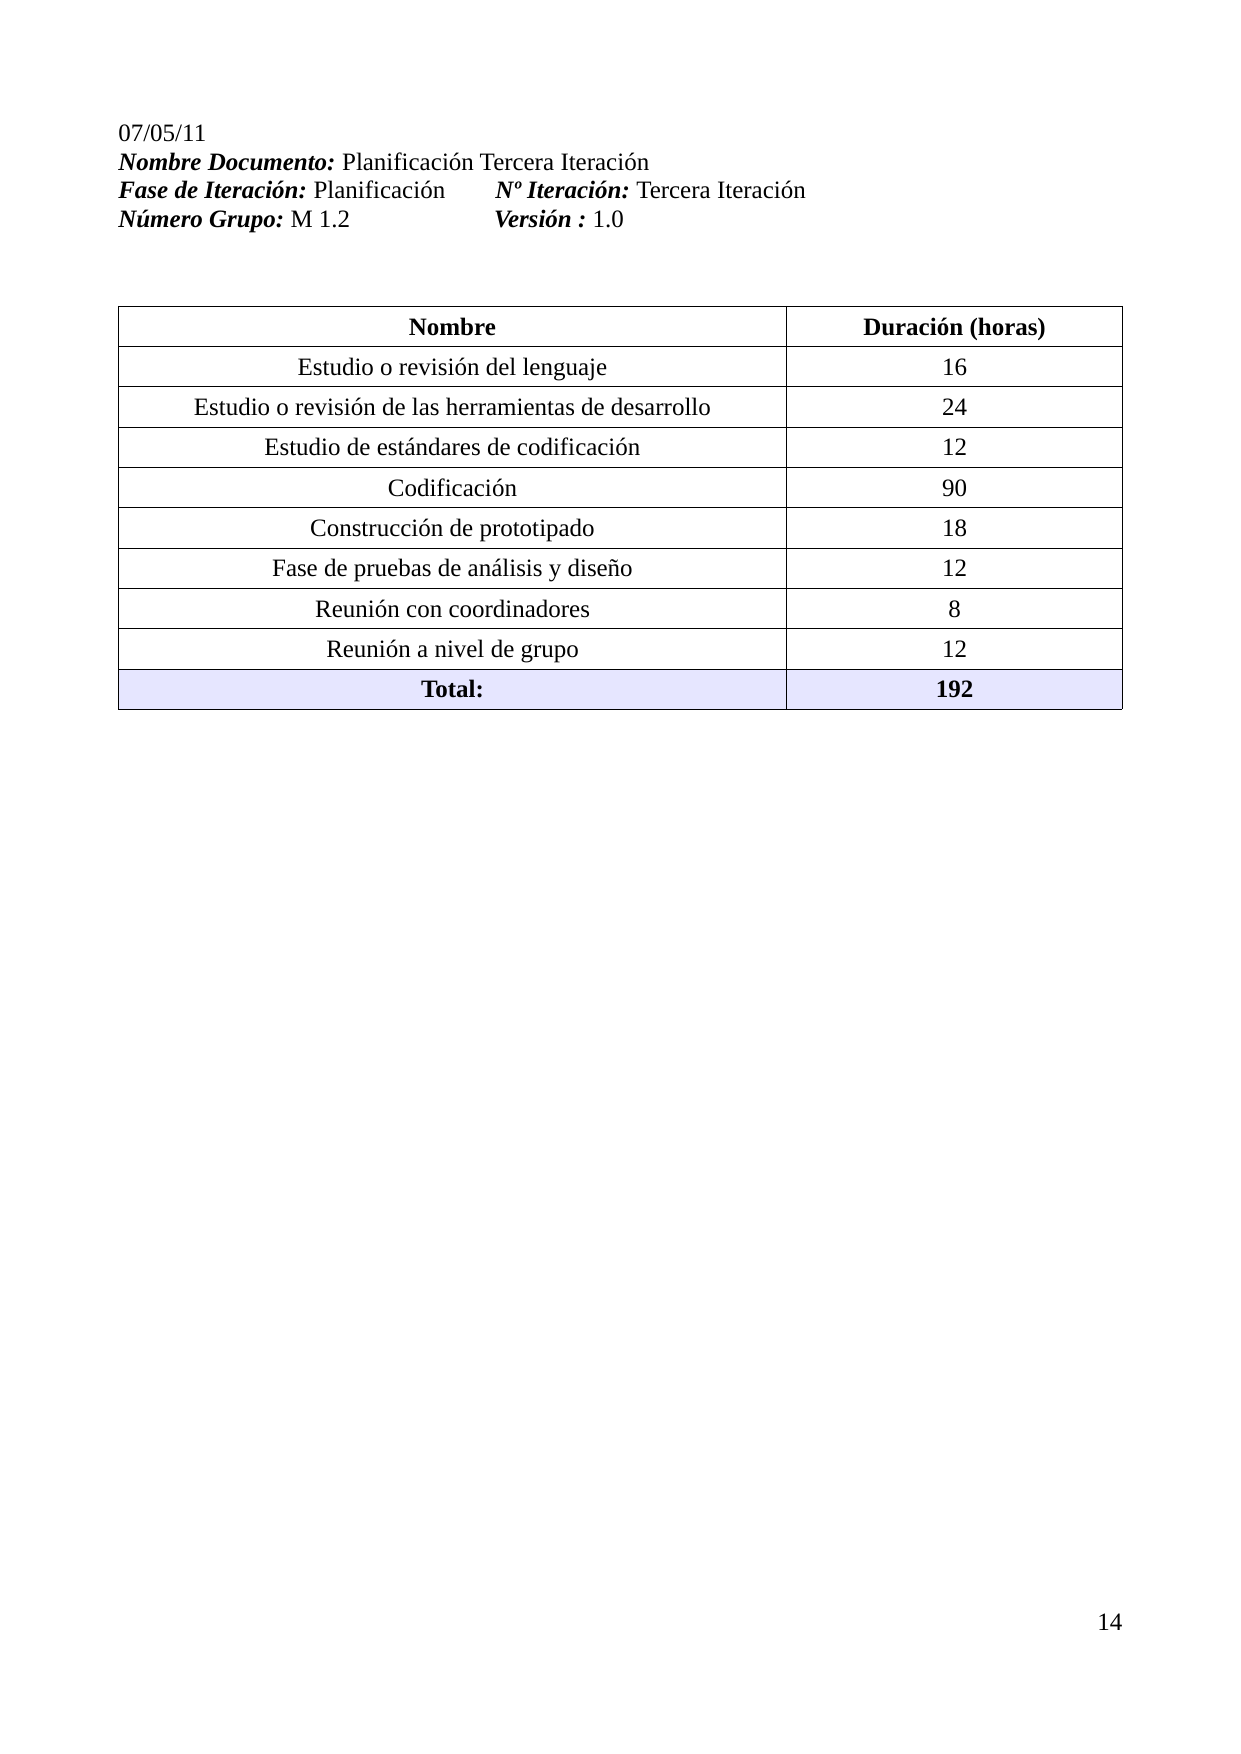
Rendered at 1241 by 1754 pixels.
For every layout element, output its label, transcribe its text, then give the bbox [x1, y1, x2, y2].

table_cell Reunión a nivel de grupo [119, 629, 786, 668]
table_cell 12 [787, 629, 1122, 668]
table_cell Construcción de prototipado [119, 508, 786, 548]
table_cell Estudio o revisión de las herramientas de desarrollo [119, 387, 786, 427]
table_header Nombre [119, 307, 786, 346]
table_header Duración (horas) [787, 307, 1122, 346]
table_cell 18 [787, 508, 1122, 548]
table_cell 12 [787, 549, 1122, 588]
table_cell 16 [787, 347, 1122, 386]
table_cell 24 [787, 387, 1122, 427]
table_cell Estudio de estándares de codificación [119, 428, 786, 467]
table_cell 192 [787, 670, 1122, 709]
table_cell 90 [787, 468, 1122, 507]
table_cell Codificación [119, 468, 786, 507]
table_cell Reunión con coordinadores [119, 589, 786, 628]
table_cell Estudio o revisión del lenguaje [119, 347, 786, 386]
table_cell Total: [119, 670, 786, 709]
table_cell Fase de pruebas de análisis y diseño [119, 549, 786, 588]
table_cell 8 [787, 589, 1122, 628]
table_cell 12 [787, 428, 1122, 467]
